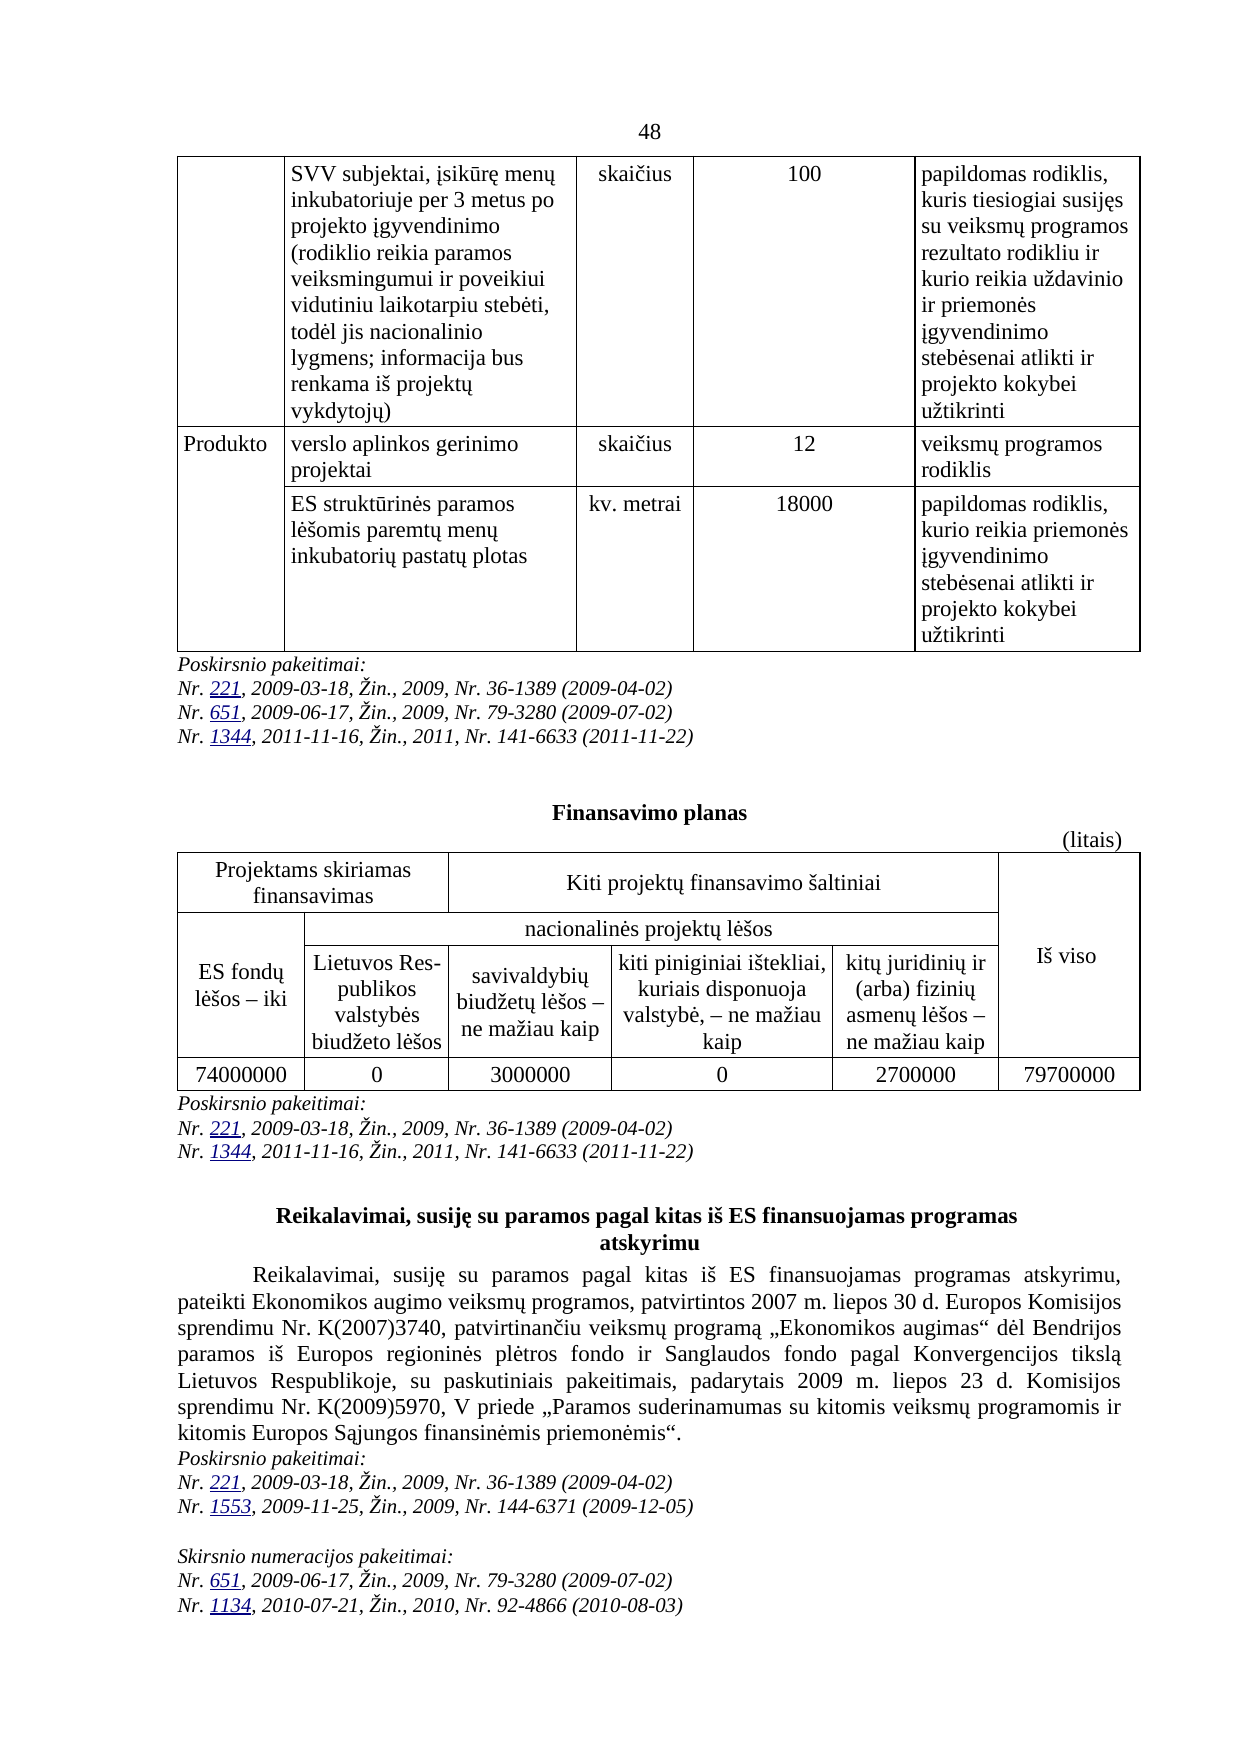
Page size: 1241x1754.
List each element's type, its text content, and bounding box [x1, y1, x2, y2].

text Nr. 651, 2009-06-17, Žin., 2009, Nr. 79-3280 (2009-07-02) [177, 1568, 1122, 1592]
table_cell 18000 [694, 487, 914, 651]
table_cell kitų juridinių ir (arba) fizinių asmenų lėšos – ne mažiau kaip [833, 946, 998, 1057]
text Nr. 221, 2009-03-18, Žin., 2009, Nr. 36-1389 (2009-04-02) [177, 1470, 1122, 1494]
text Reikalavimai, susiję su paramos pagal kitas iš ES finansuojamas programas atskyrimu, pateikti Ekonomikos augimo veiksmų programos, patvirtintos 2007 m. liepos 30 d. Europos Komisijos sprendimu Nr. K(2007)3740, patvirtinančiu veiksmų programą „Ekonomikos augimas“ dėl Bendrijos paramos iš Europos regioninės plėtros fondo ir Sanglaudos fondo pagal Konvergencijos tikslą Lietuvos Respublikoje, su paskutiniais pakeitimais, padarytais 2009 m. liepos 23 d. Komisijos sprendimu Nr. K(2009)5970, V priede „Paramos suderinamumas su kitomis veiksmų programomis ir kitomis Europos Sąjungos finansinėmis priemonėmis“. [177, 1261, 1122, 1446]
table_cell Produkto [178, 427, 284, 651]
table_cell savivaldybių biudžetų lėšos – ne mažiau kaip [449, 946, 611, 1057]
text (litais) [177, 826, 1122, 852]
table_cell papildomas rodiklis, kuris tiesiogiai susijęs su veiksmų programos rezultato rodikliu ir kurio reikia uždavinio ir priemonės įgyvendinimo stebėsenai atlikti ir projekto kokybei užtikrinti [916, 157, 1139, 426]
text Poskirsnio pakeitimai: [177, 1091, 1122, 1115]
text Nr. 221, 2009-03-18, Žin., 2009, Nr. 36-1389 (2009-04-02) [177, 676, 1122, 700]
table_cell 0 [612, 1058, 832, 1090]
table_cell 100 [694, 157, 914, 426]
text Poskirsnio pakeitimai: [177, 1446, 1122, 1470]
table_cell skaičius [577, 157, 693, 426]
table_cell 79700000 [999, 1058, 1139, 1090]
table_cell veiksmų programos rodiklis [916, 427, 1139, 486]
table_cell 2700000 [833, 1058, 998, 1090]
table_cell Lietuvos Res­publikos valsty­bės biudžeto lėšos [305, 946, 448, 1057]
text Nr. 1553, 2009-11-25, Žin., 2009, Nr. 144-6371 (2009-12-05) [177, 1494, 1122, 1518]
table_cell papildomas rodiklis, kurio reikia priemonės įgyvendinimo stebėsenai atlikti ir projekto kokybei užtikrinti [916, 487, 1139, 651]
table_cell 3000000 [449, 1058, 611, 1090]
table_header Kiti projektų finansavimo šaltiniai [449, 853, 998, 912]
text Nr. 1344, 2011-11-16, Žin., 2011, Nr. 141-6633 (2011-11-22) [177, 724, 1122, 748]
text Skirsnio numeracijos pakeitimai: [177, 1544, 1122, 1568]
text Poskirsnio pakeitimai: [177, 652, 1122, 676]
table_cell verslo aplinkos gerinimo projektai [285, 427, 576, 486]
table_cell SVV subjektai, įsikūrę menų inkubatoriuje per 3 metus po projekto įgyvendinimo (rodiklio reikia paramos veiksmingumui ir poveikiui vidutiniu laikotarpiu stebėti, todėl jis nacionalinio lygmens; informacija bus renkama iš projektų vykdytojų) [285, 157, 576, 426]
table_cell nacionalinės projektų lėšos [305, 913, 998, 945]
table_header Projektams skiriamas finansavimas [178, 853, 448, 912]
table_cell kiti piniginiai ištekliai, kuriais disponuoja valstybė, – ne mažiau kaip [612, 946, 832, 1057]
table_cell kv. metrai [577, 487, 693, 651]
text Nr. 1134, 2010-07-21, Žin., 2010, Nr. 92-4866 (2010-08-03) [177, 1592, 1122, 1617]
table_cell [178, 157, 284, 426]
table_header Iš viso [999, 853, 1139, 1057]
table_cell 0 [305, 1058, 448, 1090]
text Nr. 1344, 2011-11-16, Žin., 2011, Nr. 141-6633 (2011-11-22) [177, 1139, 1122, 1163]
table_cell ES fondų lėšos – iki [178, 913, 304, 1057]
text Finansavimo planas [177, 799, 1122, 826]
table_cell ES struktūrinės paramos lėšomis paremtų menų inkubatorių pastatų plotas [285, 487, 576, 651]
text Nr. 651, 2009-06-17, Žin., 2009, Nr. 79-3280 (2009-07-02) [177, 700, 1122, 724]
text Nr. 221, 2009-03-18, Žin., 2009, Nr. 36-1389 (2009-04-02) [177, 1115, 1122, 1139]
text Reikalavimai, susiję su paramos pagal kitas iš ES finansuojamas programas atskyrimu [177, 1176, 1122, 1255]
table_cell 74000000 [178, 1058, 304, 1090]
table_cell 12 [694, 427, 914, 486]
table_cell skaičius [577, 427, 693, 486]
